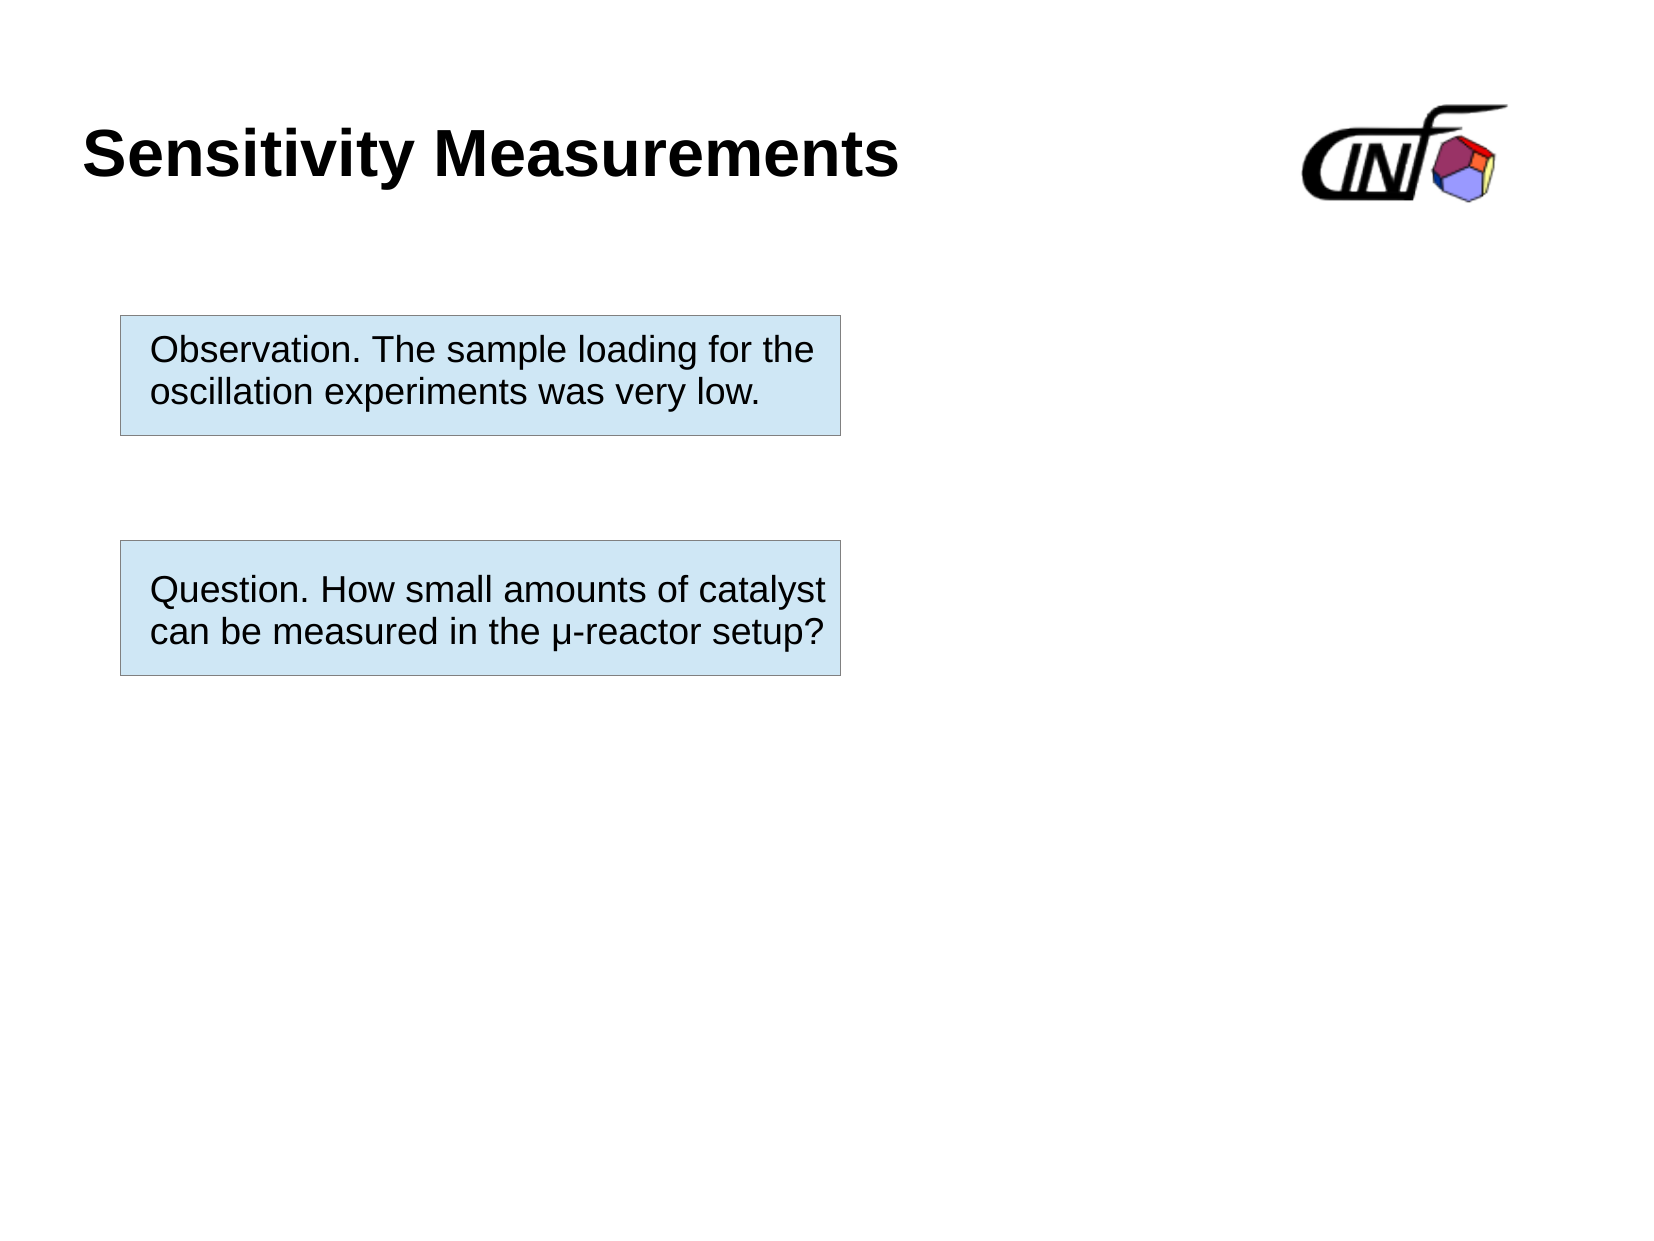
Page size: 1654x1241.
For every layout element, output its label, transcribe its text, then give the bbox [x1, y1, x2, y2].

text_box Question. How small amounts of catalyst can be measured in the μ-reactor setup? [135, 561, 856, 661]
text_box Observation. The sample loading for the oscillation experiments was very low. [135, 321, 856, 442]
title Sensitivity Measurements [82, 49, 1571, 257]
text_box [120, 540, 841, 676]
text_box [120, 315, 841, 436]
